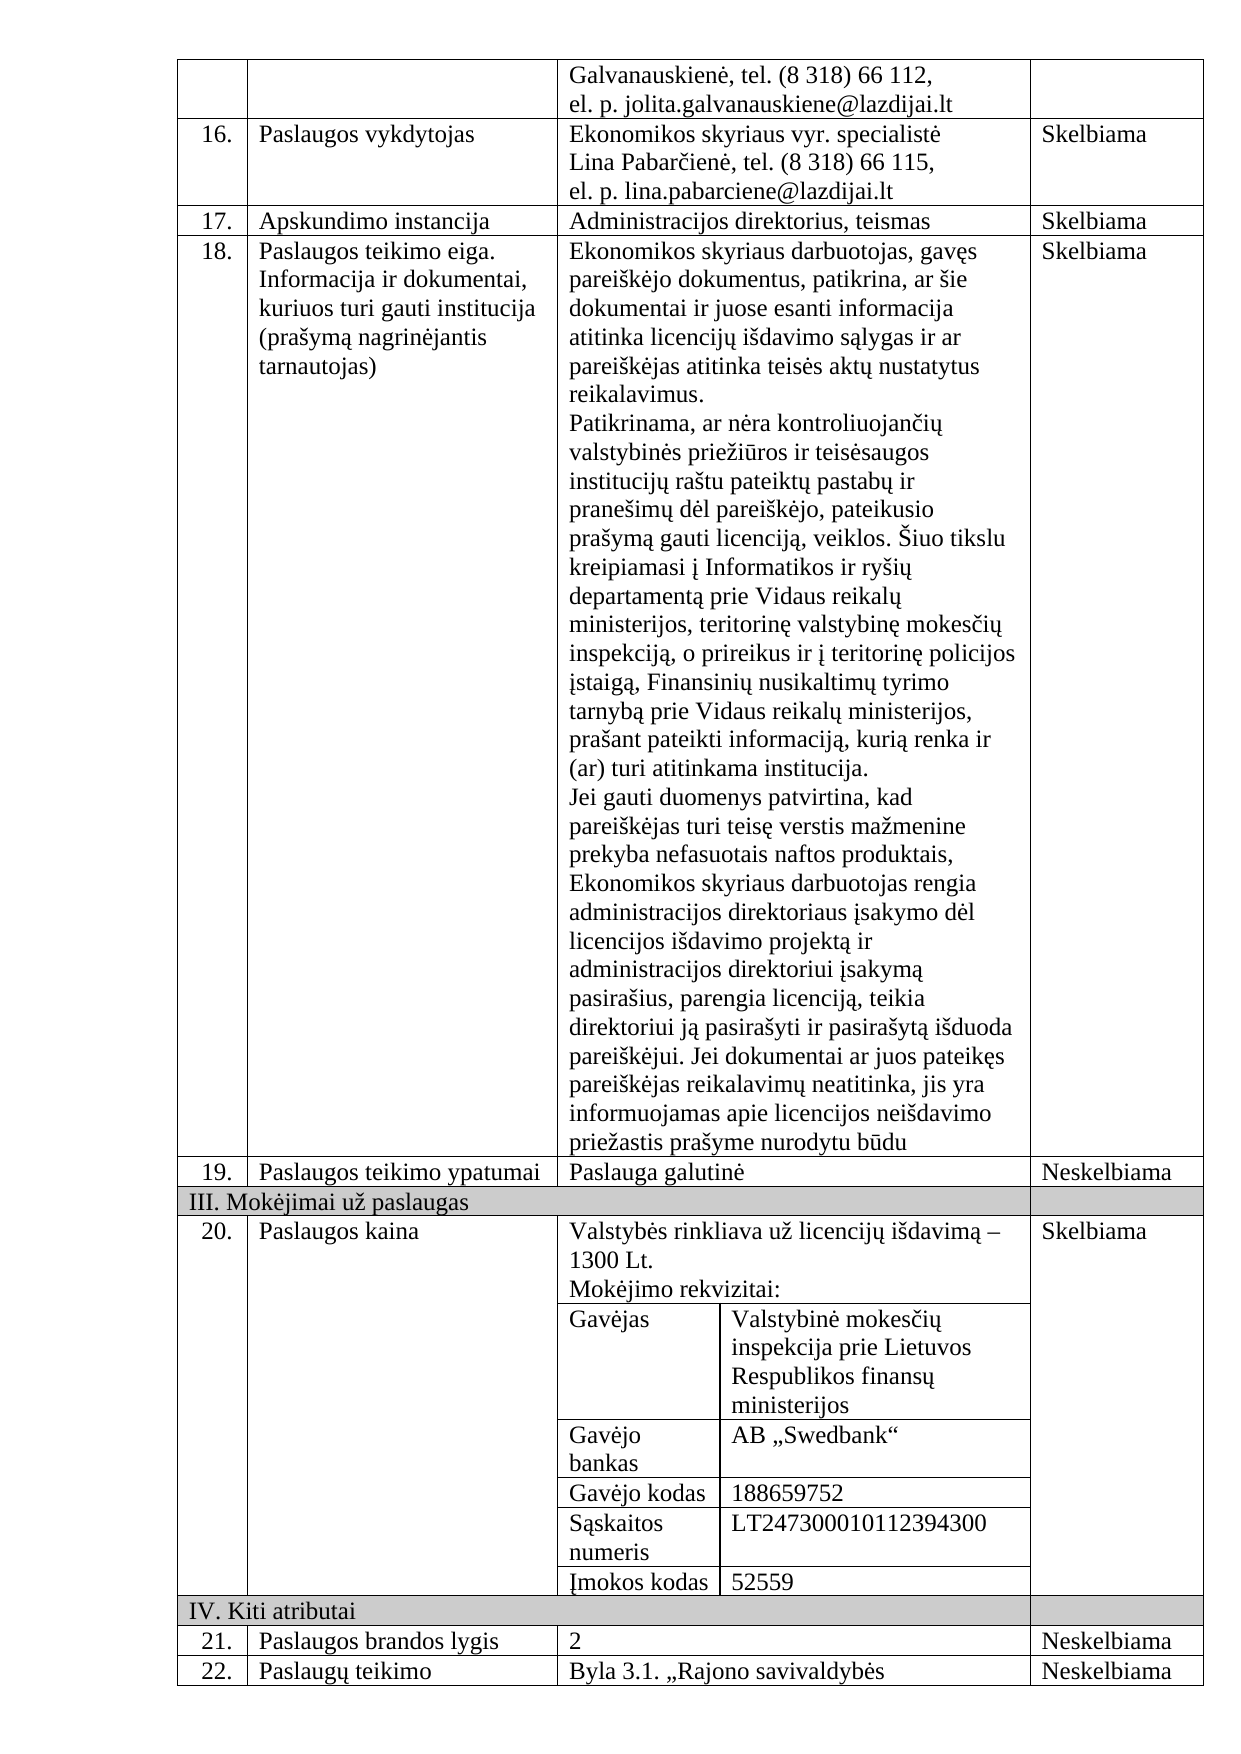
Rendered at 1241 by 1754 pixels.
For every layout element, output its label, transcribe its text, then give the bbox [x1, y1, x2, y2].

table_cell Apskundimo instancija [248, 206, 557, 235]
table_cell 21. [178, 1626, 247, 1655]
table_cell Įmokos kodas [558, 1567, 719, 1595]
table_cell [248, 60, 557, 118]
table_cell Skelbiama [1031, 236, 1203, 1156]
table_cell AB „Swedbank“ [721, 1420, 1030, 1477]
table_cell 2 [558, 1626, 1030, 1655]
table_cell Gavėjo kodas [558, 1478, 719, 1507]
table_cell 18. [178, 236, 247, 1156]
table_cell Paslaugos teikimo ypatumai [248, 1157, 557, 1186]
table_cell [1031, 1596, 1203, 1625]
table_cell Paslaugos teikimo eiga. Informacija ir dokumentai, kuriuos turi gauti institucija (prašymą nagrinėjantis tarnautojas) [248, 236, 557, 1156]
table_cell 17. [178, 206, 247, 235]
table_cell 19. [178, 1157, 247, 1186]
table_cell Byla 3.1. „Rajono savivaldybės [558, 1656, 1030, 1685]
table_cell Paslaugos kaina [248, 1216, 557, 1595]
table_cell Gavėjas [558, 1304, 719, 1419]
table_cell [1031, 1187, 1203, 1215]
table_cell Valstybinė mokesčių inspekcija prie Lietuvos Respublikos finansų ministerijos [721, 1304, 1030, 1419]
table_cell Skelbiama [1031, 206, 1203, 235]
table_cell Paslaugos brandos lygis [248, 1626, 557, 1655]
table_cell 22. [178, 1656, 247, 1685]
table_cell LT247300010112394300 [721, 1508, 1030, 1566]
table_cell Administracijos direktorius, teismas [558, 206, 1030, 235]
table_cell Neskelbiama [1031, 1626, 1203, 1655]
table_cell Sąskaitos numeris [558, 1508, 719, 1566]
table_cell Ekonomikos skyriaus vyr. specialistė Lina Pabarčienė, tel. (8 318) 66 115, el. p. lina.pabarciene@lazdijai.lt [558, 119, 1030, 205]
table_cell Ekonomikos skyriaus darbuotojas, gavęs pareiškėjo dokumentus, patikrina, ar šie dokumentai ir juose esanti informacija atitinka licencijų išdavimo sąlygas ir ar pareiškėjas atitinka teisės aktų nustatytus reikalavimus. Patikrinama, ar nėra kontroliuojančių valstybinės priežiūros ir teisėsaugos institucijų raštu pateiktų pastabų ir pranešimų dėl pareiškėjo, pateikusio prašymą gauti licenciją, veiklos. Šiuo tikslu kreipiamasi į Informatikos ir ryšių departamentą prie Vidaus reikalų ministerijos, teritorinę valstybinę mokesčių inspekciją, o prireikus ir į teritorinę policijos įstaigą, Finansinių nusikaltimų tyrimo tarnybą prie Vidaus reikalų ministerijos, prašant pateikti informaciją, kurią renka ir (ar) turi atitinkama institucija. Jei gauti duomenys patvirtina, kad pareiškėjas turi teisę verstis mažmenine prekyba nefasuotais naftos produktais, Ekonomikos skyriaus darbuotojas rengia administracijos direktoriaus įsakymo dėl licencijos išdavimo projektą ir administracijos direktoriui įsakymą pasirašius, parengia licenciją, teikia direktoriui ją pasirašyti ir pasirašytą išduoda pareiškėjui. Jei dokumentai ar juos pateikęs pareiškėjas reikalavimų neatitinka, jis yra informuojamas apie licencijos neišdavimo priežastis prašyme nurodytu būdu [558, 236, 1030, 1156]
table_cell III. Mokėjimai už paslaugas [178, 1187, 1030, 1215]
table_cell 188659752 [721, 1478, 1030, 1507]
table_cell Paslaugos vykdytojas [248, 119, 557, 205]
table_cell 20. [178, 1216, 247, 1595]
table_cell Skelbiama [1031, 119, 1203, 205]
table_cell Neskelbiama [1031, 1157, 1203, 1186]
table_cell [178, 60, 247, 118]
table_cell Paslaugų teikimo [248, 1656, 557, 1685]
table_cell IV. Kiti atributai [178, 1596, 1030, 1625]
table_cell [1031, 60, 1203, 118]
table_cell Valstybės rinkliava už licencijų išdavimą – 1300 Lt. Mokėjimo rekvizitai: [558, 1216, 1030, 1303]
table_cell Neskelbiama [1031, 1656, 1203, 1685]
table_cell Paslauga galutinė [558, 1157, 1030, 1186]
table_cell Gavėjo bankas [558, 1420, 719, 1477]
table_cell Galvanauskienė, tel. (8 318) 66 112, el. p. jolita.galvanauskiene@lazdijai.lt [558, 60, 1030, 118]
table_cell 16. [178, 119, 247, 205]
table_cell Skelbiama [1031, 1216, 1203, 1595]
table_cell 52559 [721, 1567, 1030, 1595]
